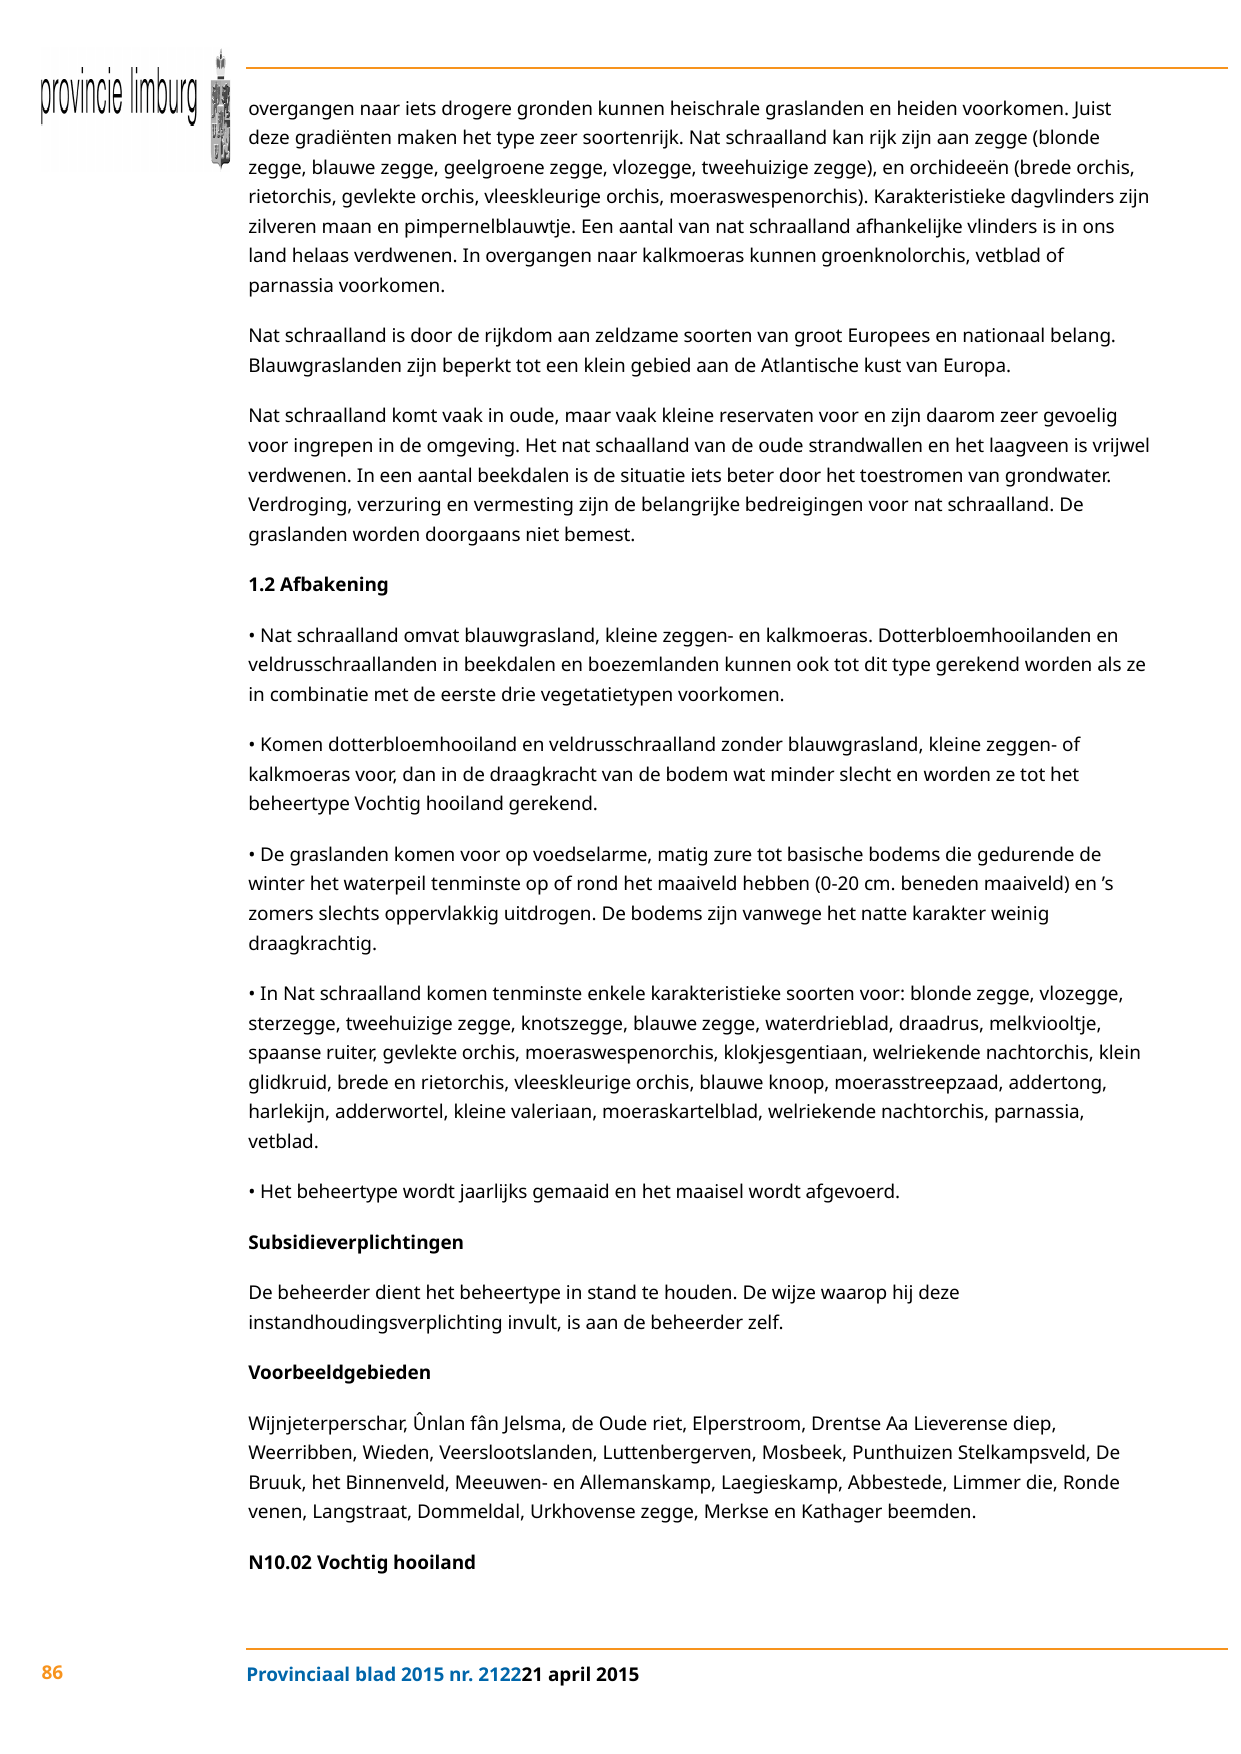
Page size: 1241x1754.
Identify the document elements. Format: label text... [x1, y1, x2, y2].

text • In Nat schraalland komen tenminste enkele karakteristieke soorten voor: blonde zegge, vlozegge, sterzegge, tweehuizige zegge, knotszegge, blauwe zegge, waterdrieblad, draadrus, melkviooltje, spaanse ruiter, gevlekte orchis, moeraswespenorchis, klokjesgentiaan, welriekende nachtorchis, klein glidkruid, brede en rietorchis, vleeskleurige orchis, blauwe knoop, moerasstreepzaad, addertong, harlekijn, adderwortel, kleine valeriaan, moeraskartelblad, welriekende nachtorchis, parnassia, vetblad. [248, 980, 1152, 1154]
text Wijnjeterperschar, Ûnlan fân Jelsma, de Oude riet, Elperstroom, Drentse Aa Lieverense diep, Weerribben, Wieden, Veerslootslanden, Luttenbergerven, Mosbeek, Punthuizen Stelkampsveld, De Bruuk, het Binnenveld, Meeuwen- en Allemanskamp, Laegieskamp, Abbestede, Limmer die, Ronde venen, Langstraat, Dommeldal, Urkhovense zegge, Merkse en Kathager beemden. [248, 1410, 1152, 1524]
text • Nat schraalland omvat blauwgrasland, kleine zeggen- en kalkmoeras. Dotterbloemhooilanden en veldrusschraallanden in beekdalen en boezemlanden kunnen ook tot dit type gerekend worden als ze in combinatie met de eerste drie vegetatietypen voorkomen. [248, 622, 1152, 707]
text N10.02 Vochtig hooiland [248, 1549, 1152, 1575]
text Subsidieverplichtingen [248, 1229, 1152, 1255]
text • Het beheertype wordt jaarlijks gemaaid en het maaisel wordt afgevoerd. [248, 1178, 1152, 1204]
text overgangen naar iets drogere gronden kunnen heischrale graslanden en heiden voorkomen. Juist deze gradiënten maken het type zeer soortenrijk. Nat schraalland kan rijk zijn aan zegge (blonde zegge, blauwe zegge, geelgroene zegge, vlozegge, tweehuizige zegge), en orchideeën (brede orchis, rietorchis, gevlekte orchis, vleeskleurige orchis, moeraswespenorchis). Karakteristieke dagvlinders zijn zilveren maan en pimpernelblauwtje. Een aantal van nat schraalland afhankelijke vlinders is in ons land helaas verdwenen. In overgangen naar kalkmoeras kunnen groenknolorchis, vetblad of parnassia voorkomen. [248, 95, 1152, 298]
text Nat schraalland komt vaak in oude, maar vaak kleine reservaten voor en zijn daarom zeer gevoelig voor ingrepen in de omgeving. Het nat schaalland van de oude strandwallen en het laagveen is vrijwel verdwenen. In een aantal beekdalen is de situatie iets beter door het toestromen van grondwater. Verdroging, verzuring en vermesting zijn de belangrijke bedreigingen voor nat schraalland. De graslanden worden doorgaans niet bemest. [248, 403, 1152, 547]
text • Komen dotterbloemhooiland en veldrusschraalland zonder blauwgrasland, kleine zeggen- of kalkmoeras voor, dan in de draagkracht van de bodem wat minder slecht en worden ze tot het beheertype Vochtig hooiland gerekend. [248, 731, 1152, 816]
text De beheerder dient het beheertype in stand te houden. De wijze waarop hij deze instandhoudingsverplichting invult, is aan de beheerder zelf. [248, 1279, 1152, 1335]
text Nat schraalland is door de rijkdom aan zeldzame soorten van groot Europees en nationaal belang. Blauwgraslanden zijn beperkt tot een klein gebied aan de Atlantische kust van Europa. [248, 323, 1152, 378]
text • De graslanden komen voor op voedselarme, matig zure tot basische bodems die gedurende de winter het waterpeil tenminste op of rond het maaiveld hebben (0-20 cm. beneden maaiveld) en ’s zomers slechts oppervlakkig uitdrogen. De bodems zijn vanwege het natte karakter weinig draagkrachtig. [248, 841, 1152, 956]
text 1.2 Afbakening [248, 571, 1152, 597]
text Voorbeeldgebieden [248, 1359, 1152, 1385]
picture [41, 47, 231, 172]
